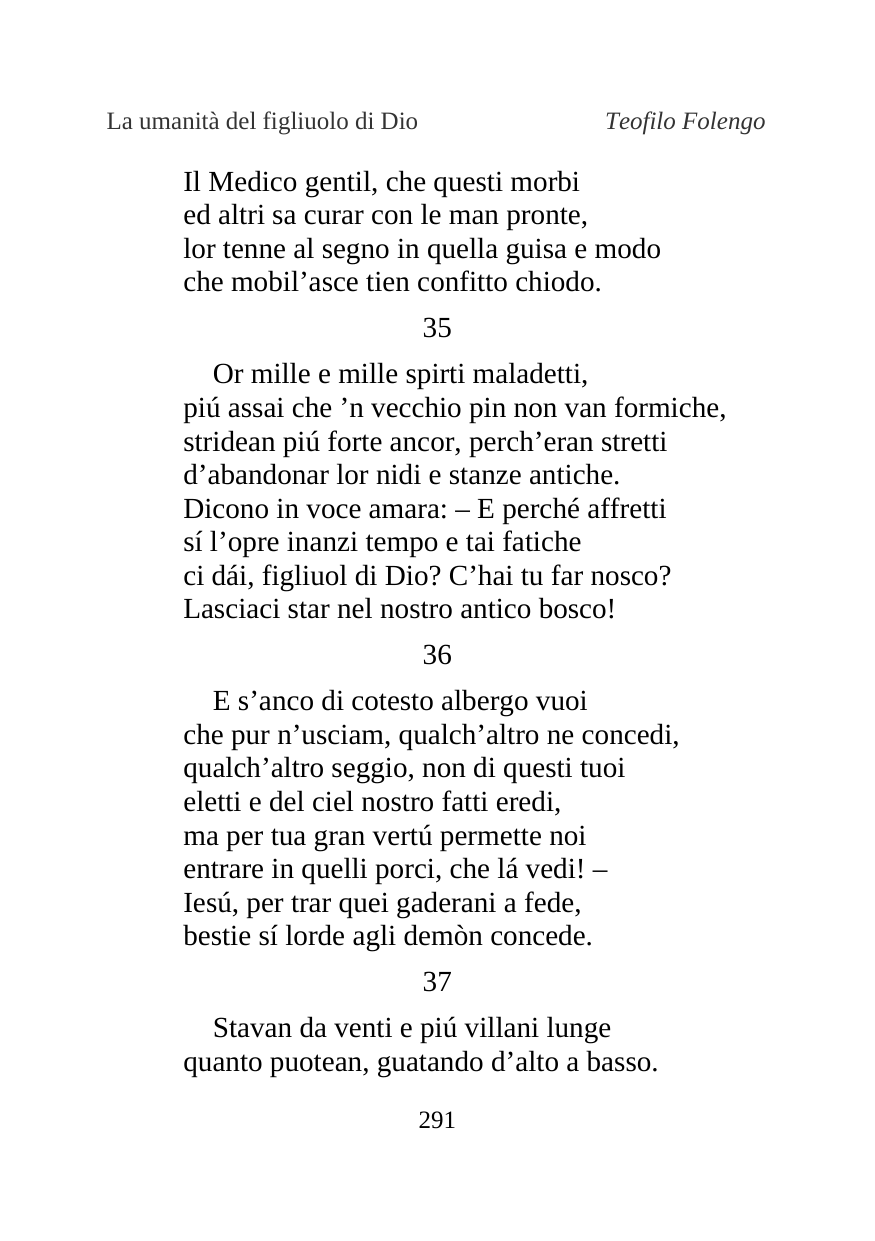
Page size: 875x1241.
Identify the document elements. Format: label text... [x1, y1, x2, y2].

text Or mille e mille spirti maladetti, piú assai che ’n vecchio pin non van formiche, stridean piú forte ancor, perch’eran stretti d’abandonar lor nidi e stanze antiche. Dicono in voce amara: – E perché affretti sí l’opre inanzi tempo e tai fatiche ci dái, figliuol di Dio? C’hai tu far nosco? Lasciaci star nel nostro antico bosco! [183, 357, 768, 625]
text Il Medico gentil, che questi morbi ed altri sa curar con le man pronte, lor tenne al segno in quella guisa e modo che mobil’asce tien confitto chiodo. [183, 164, 768, 298]
text Stavan da venti e piú villani lunge quanto puotean, guatando d’alto a basso. [183, 1010, 768, 1077]
text E s’anco di cotesto albergo vuoi che pur n’usciam, qualch’altro ne concedi, qualch’altro seggio, non di questi tuoi eletti e del ciel nostro fatti eredi, ma per tua gran vertú permette noi entrare in quelli porci, che lá vedi! – Iesú, per trar quei gaderani a fede, bestie sí lorde agli demòn concede. [183, 683, 768, 952]
text 35 [106, 311, 768, 344]
text 36 [106, 637, 768, 671]
text 37 [106, 964, 768, 998]
